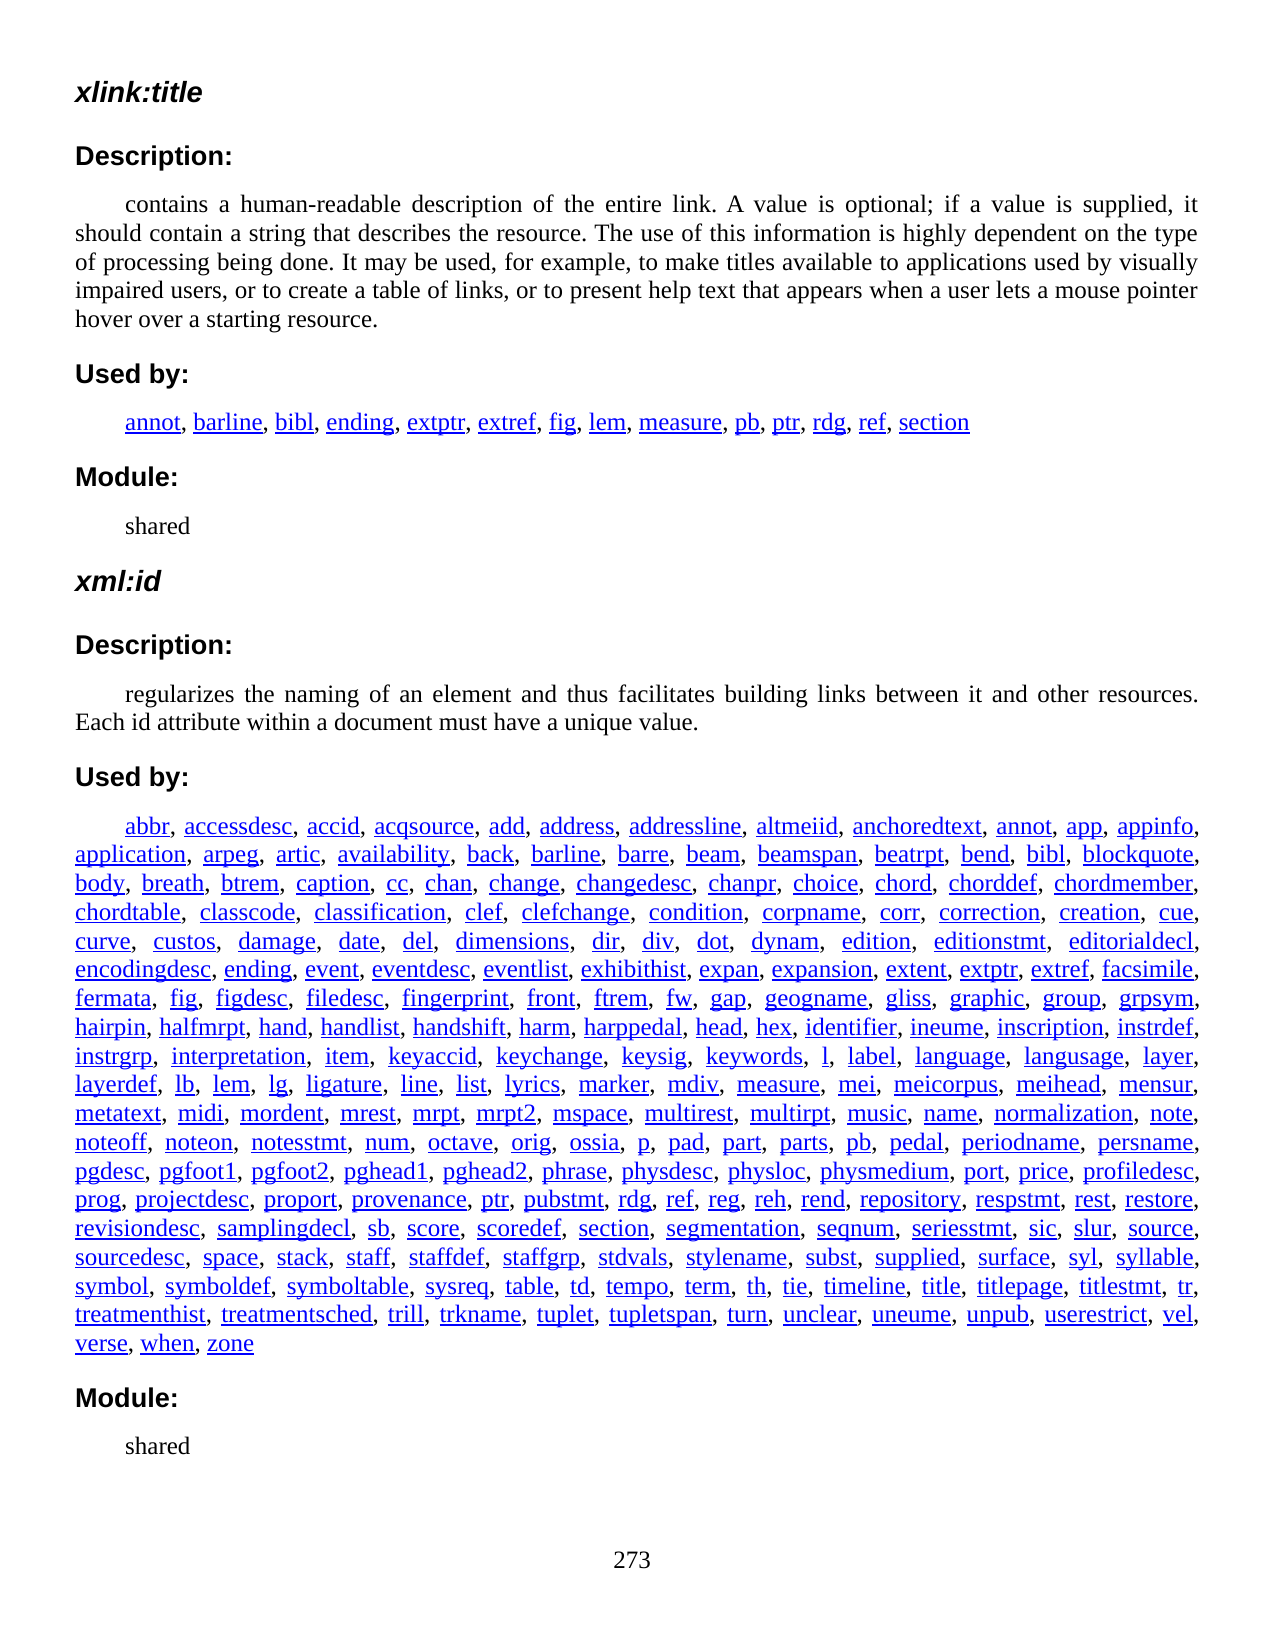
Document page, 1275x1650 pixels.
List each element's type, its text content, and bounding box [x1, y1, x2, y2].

subtitle Module: [75, 1382, 1200, 1413]
subtitle xlink:title [75, 75, 1200, 108]
subtitle Used by: [75, 761, 1200, 792]
text shared [75, 511, 1200, 539]
text shared [75, 1431, 1200, 1460]
subtitle Description: [75, 140, 1200, 171]
subtitle xml:id [75, 564, 1200, 598]
subtitle Description: [75, 629, 1200, 661]
subtitle Used by: [75, 358, 1200, 389]
text regularizes the naming of an element and thus facilitates building links between it and other resources. Each id attribute within a document must have a unique value. [75, 679, 1200, 736]
text contains a human-readable description of the entire link. A value is optional; if a value is supplied, it should contain a string that describes the resource. The use of this information is highly dependent on the type of processing being done. It may be used, for example, to make titles available to applications used by visually impaired users, or to create a table of links, or to present help text that appears when a user lets a mouse pointer hover over a starting resource. [75, 189, 1200, 333]
subtitle Module: [75, 461, 1200, 492]
text abbr, accessdesc, accid, acqsource, add, address, addressline, altmeiid, anchoredtext, annot, app, appinfo, application, arpeg, artic, availability, back, barline, barre, beam, beamspan, beatrpt, bend, bibl, blockquote, body, breath, btrem, caption, cc, chan, change, changedesc, chanpr, choice, chord, chorddef, chordmember, chordtable, classcode, classification, clef, clefchange, condition, corpname, corr, correction, creation, cue, curve, custos, damage, date, del, dimensions, dir, div, dot, dynam, edition, editionstmt, editorialdecl, encodingdesc, ending, event, eventdesc, eventlist, exhibithist, expan, expansion, extent, extptr, extref, facsimile, fermata, fig, figdesc, filedesc, fingerprint, front, ftrem, fw, gap, geogname, gliss, graphic, group, grpsym, hairpin, halfmrpt, hand, handlist, handshift, harm, harppedal, head, hex, identifier, ineume, inscription, instrdef, instrgrp, interpretation, item, keyaccid, keychange, keysig, keywords, l, label, language, langusage, layer, layerdef, lb, lem, lg, ligature, line, list, lyrics, marker, mdiv, measure, mei, meicorpus, meihead, mensur, metatext, midi, mordent, mrest, mrpt, mrpt2, mspace, multirest, multirpt, music, name, normalization, note, noteoff, noteon, notesstmt, num, octave, orig, ossia, p, pad, part, parts, pb, pedal, periodname, persname, pgdesc, pgfoot1, pgfoot2, pghead1, pghead2, phrase, physdesc, physloc, physmedium, port, price, profiledesc, prog, projectdesc, proport, provenance, ptr, pubstmt, rdg, ref, reg, reh, rend, repository, respstmt, rest, restore, revisiondesc, samplingdecl, sb, score, scoredef, section, segmentation, seqnum, seriesstmt, sic, slur, source, sourcedesc, space, stack, staff, staffdef, staffgrp, stdvals, stylename, subst, supplied, surface, syl, syllable, symbol, symboldef, symboltable, sysreq, table, td, tempo, term, th, tie, timeline, title, titlepage, titlestmt, tr, treatmenthist, treatmentsched, trill, trkname, tuplet, tupletspan, turn, unclear, uneume, unpub, userestrict, vel, verse, when, zone [75, 811, 1200, 1357]
text annot, barline, bibl, ending, extptr, extref, fig, lem, measure, pb, ptr, rdg, ref, section [75, 407, 1200, 436]
